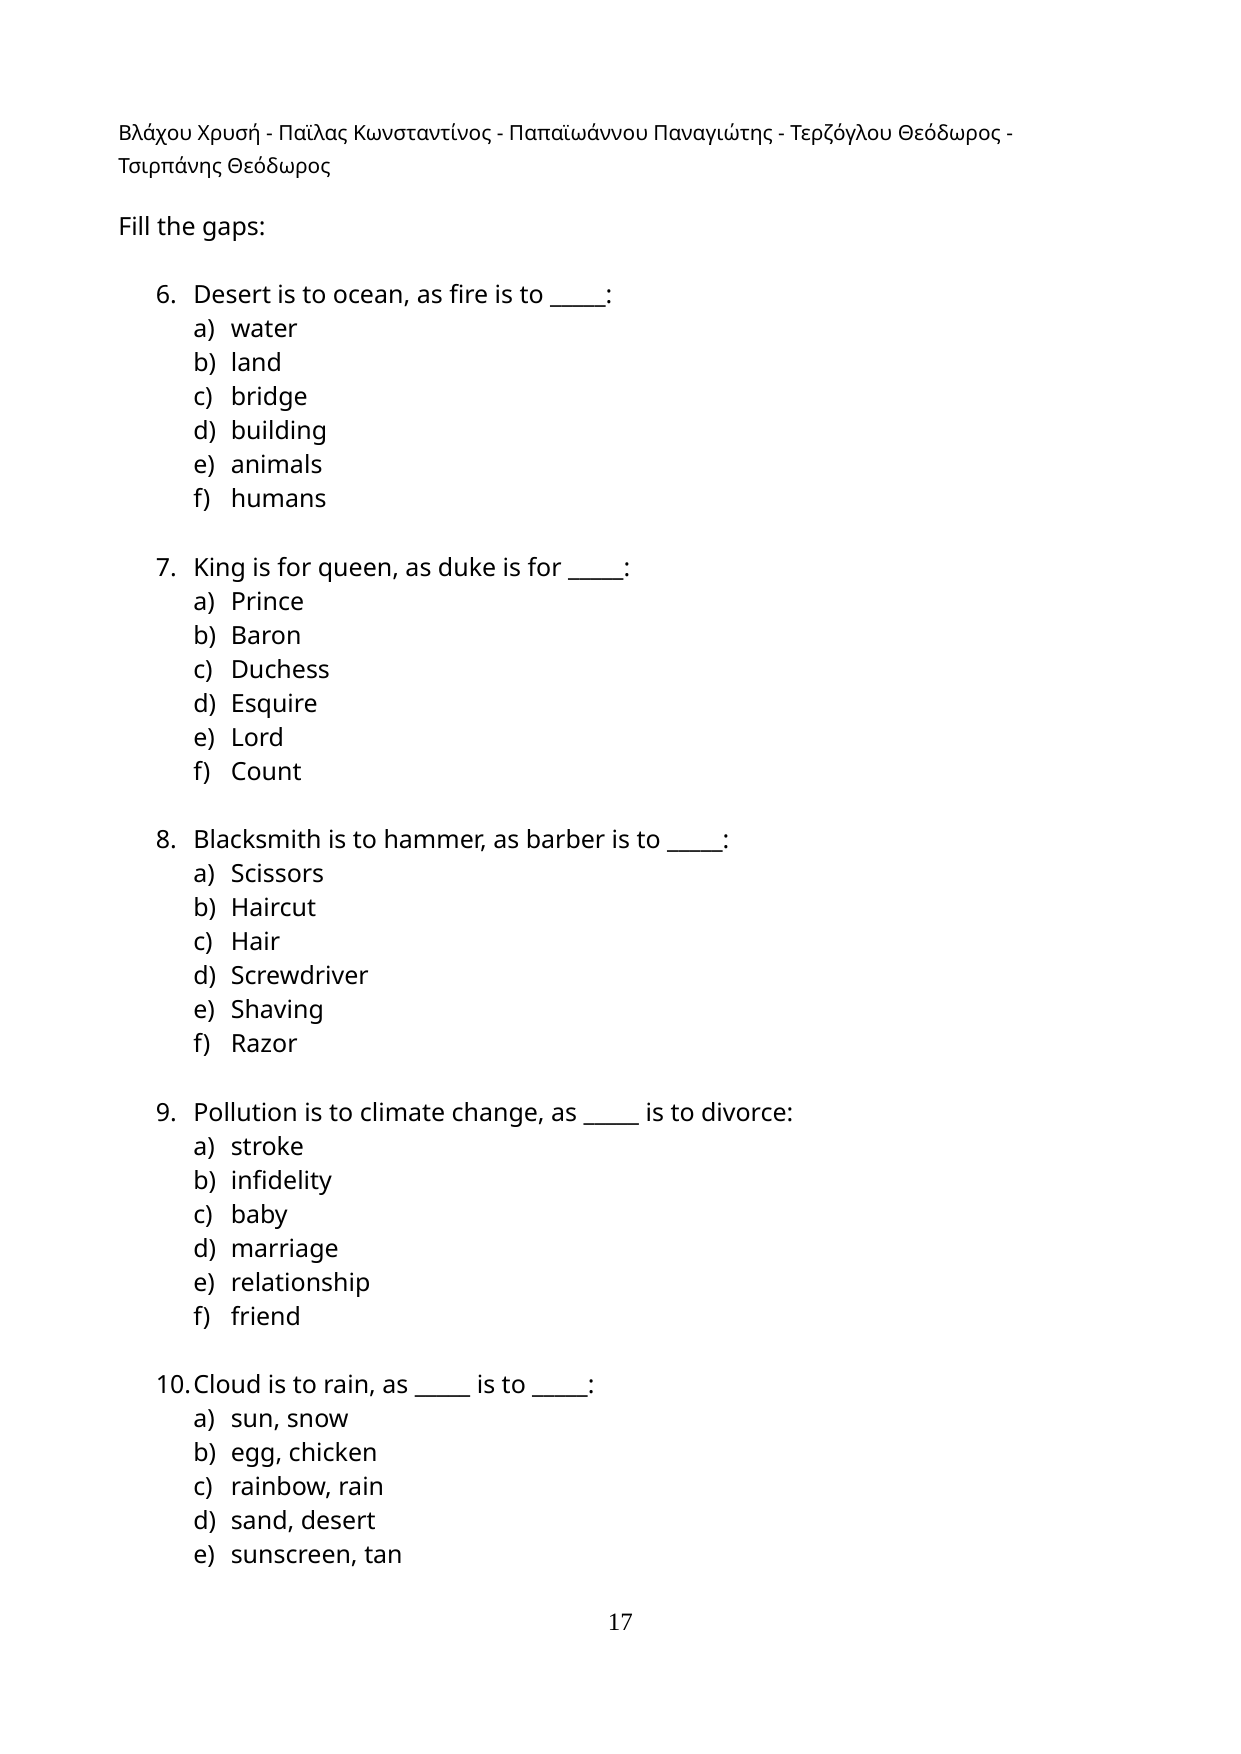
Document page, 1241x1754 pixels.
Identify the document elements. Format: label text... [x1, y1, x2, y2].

list Desert is to ocean, as fire is to _____: [156, 277, 1122, 311]
list Lord [193, 719, 1122, 754]
list bridge [193, 379, 1122, 413]
list Pollution is to climate change, as _____ is to divorce: [156, 1094, 1122, 1128]
list Scissors [193, 856, 1122, 890]
list egg, chicken [193, 1435, 1122, 1469]
list Blacksmith is to hammer, as barber is to _____: [156, 822, 1122, 856]
list Prince [193, 583, 1122, 617]
list Duchess [193, 651, 1122, 686]
list humans [193, 481, 1122, 515]
list King is for queen, as duke is for _____: [156, 549, 1122, 583]
list water [193, 311, 1122, 345]
list Screwdriver [193, 958, 1122, 992]
list relationship [193, 1264, 1122, 1299]
list Hair [193, 924, 1122, 958]
list Haircut [193, 890, 1122, 924]
list Razor [193, 1026, 1122, 1060]
list sun, snow [193, 1401, 1122, 1435]
list Baron [193, 617, 1122, 651]
list rainbow, rain [193, 1469, 1122, 1503]
list building [193, 413, 1122, 447]
list sunscreen, tan [193, 1537, 1122, 1571]
list Esquire [193, 686, 1122, 719]
list Count [193, 754, 1122, 788]
list baby [193, 1196, 1122, 1231]
list Cloud is to rain, as _____ is to _____: [156, 1367, 1122, 1401]
list land [193, 345, 1122, 379]
list marriage [193, 1231, 1122, 1264]
text Fill the gaps: [118, 209, 1122, 243]
list friend [193, 1299, 1122, 1333]
list stroke [193, 1128, 1122, 1162]
list Shaving [193, 992, 1122, 1026]
list animals [193, 447, 1122, 481]
list infidelity [193, 1162, 1122, 1196]
list sand, desert [193, 1503, 1122, 1537]
